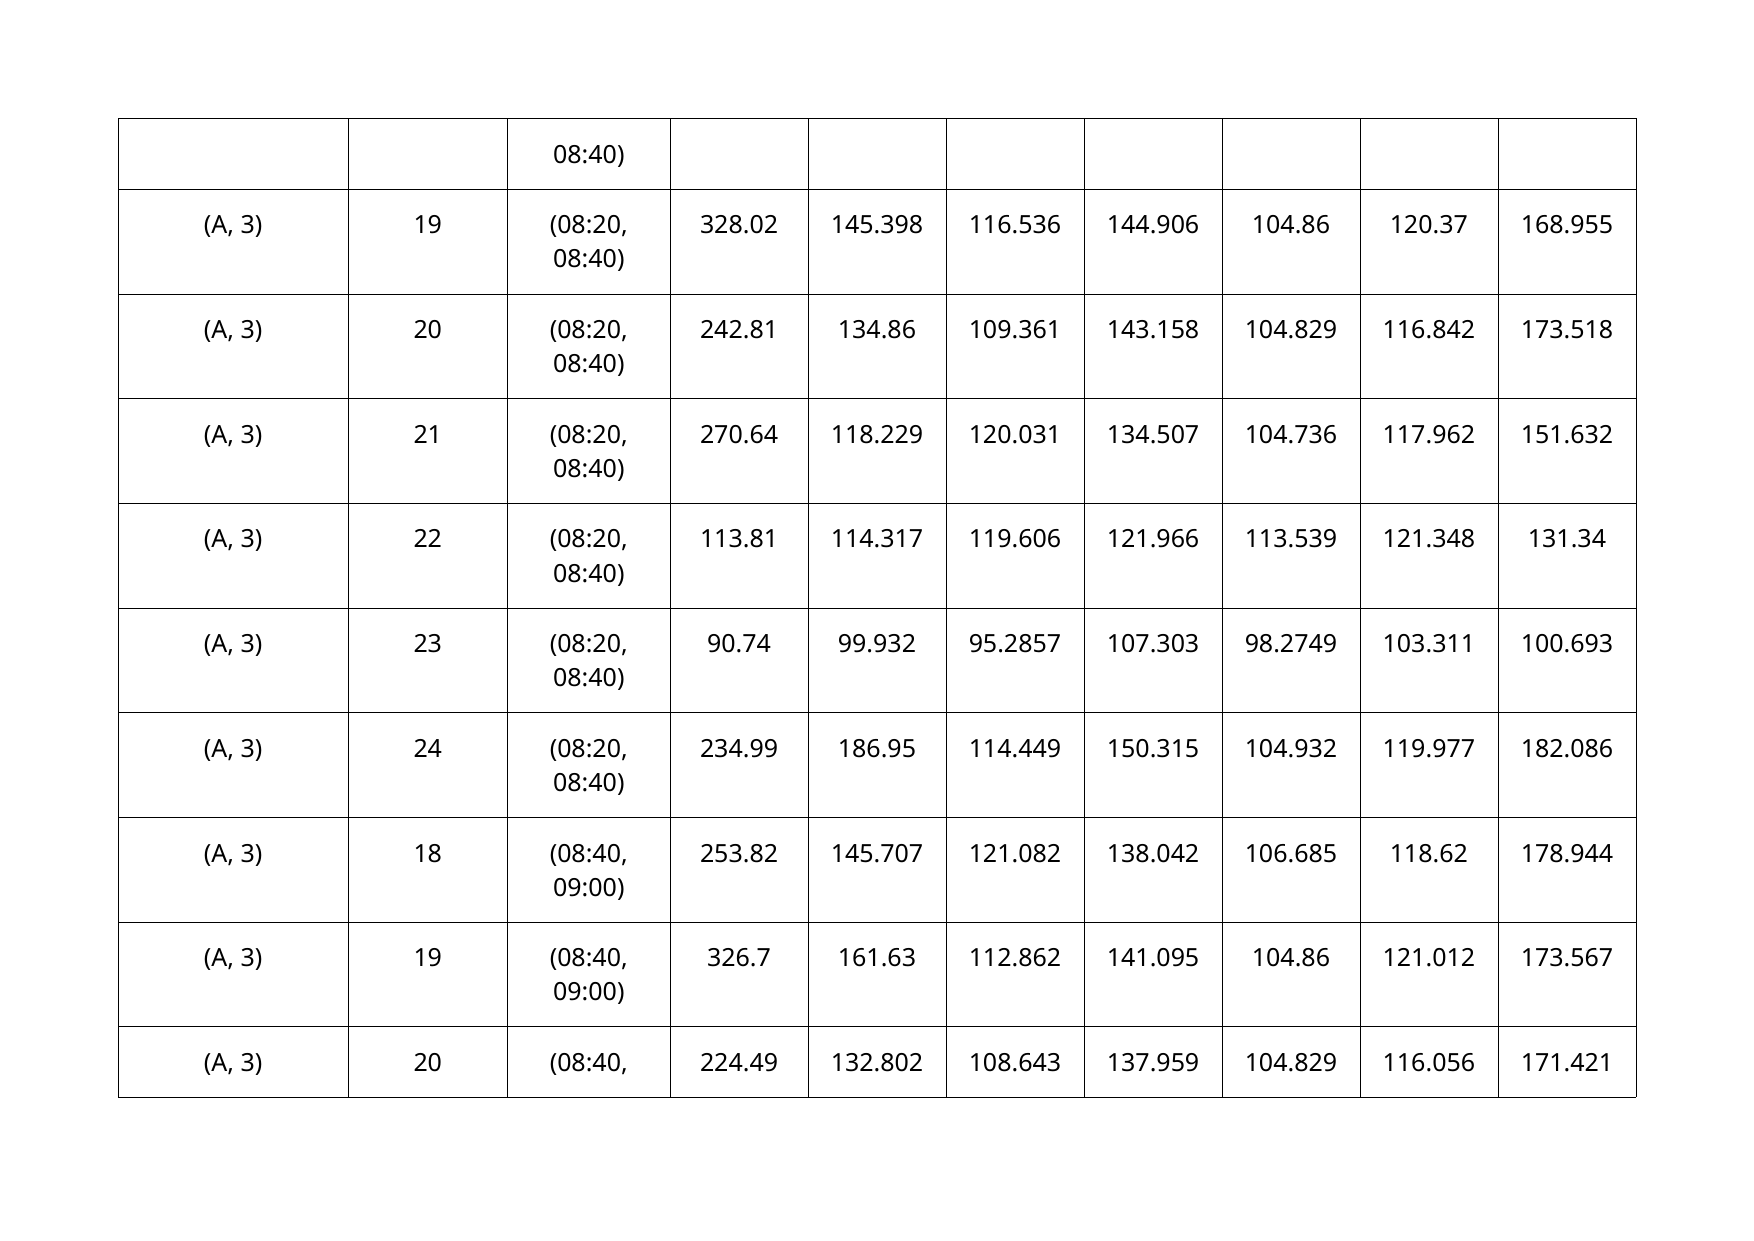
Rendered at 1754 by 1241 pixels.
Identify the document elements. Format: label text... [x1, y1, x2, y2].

table_cell [671, 119, 808, 189]
table_cell (A, 3) [119, 713, 348, 817]
table_cell 113.539 [1223, 504, 1360, 607]
table_cell 150.315 [1085, 713, 1222, 817]
table_cell [809, 119, 946, 189]
table_cell 19 [349, 923, 507, 1026]
table_cell [1499, 119, 1636, 189]
table_cell (A, 3) [119, 1027, 348, 1097]
table_cell (08:20, 08:40) [508, 504, 670, 607]
table_cell 108.643 [947, 1027, 1084, 1097]
table_cell 134.507 [1085, 399, 1222, 503]
table_cell 116.056 [1361, 1027, 1498, 1097]
table_cell [119, 119, 348, 189]
table_cell 116.842 [1361, 295, 1498, 398]
table_cell (08:20, 08:40) [508, 190, 670, 293]
table_cell 132.802 [809, 1027, 946, 1097]
table_cell [1085, 119, 1222, 189]
table_cell 137.959 [1085, 1027, 1222, 1097]
table_cell (A, 3) [119, 923, 348, 1026]
table_cell (A, 3) [119, 609, 348, 712]
table_cell 114.449 [947, 713, 1084, 817]
table_cell 119.606 [947, 504, 1084, 607]
table_cell 326.7 [671, 923, 808, 1026]
table_cell (A, 3) [119, 504, 348, 607]
table_cell [349, 119, 507, 189]
table_cell 161.63 [809, 923, 946, 1026]
table_cell (08:20, 08:40) [508, 295, 670, 398]
table_cell (A, 3) [119, 399, 348, 503]
table_cell 21 [349, 399, 507, 503]
table_cell 145.398 [809, 190, 946, 293]
table_cell 104.736 [1223, 399, 1360, 503]
table_cell 95.2857 [947, 609, 1084, 712]
table_cell 104.829 [1223, 295, 1360, 398]
table_cell [1223, 119, 1360, 189]
table_cell 100.693 [1499, 609, 1636, 712]
table_cell 173.518 [1499, 295, 1636, 398]
table_cell (08:40, 09:00) [508, 818, 670, 922]
table_cell 168.955 [1499, 190, 1636, 293]
table_cell 121.966 [1085, 504, 1222, 607]
table_cell 145.707 [809, 818, 946, 922]
table_cell 24 [349, 713, 507, 817]
table_cell 104.86 [1223, 923, 1360, 1026]
table_cell 20 [349, 1027, 507, 1097]
table_cell 98.2749 [1223, 609, 1360, 712]
table_cell 144.906 [1085, 190, 1222, 293]
table_cell 117.962 [1361, 399, 1498, 503]
table_cell 20 [349, 295, 507, 398]
table_cell 234.99 [671, 713, 808, 817]
table_cell 118.229 [809, 399, 946, 503]
table_cell 120.031 [947, 399, 1084, 503]
table_cell (08:40, 09:00) [508, 923, 670, 1026]
table_cell 186.95 [809, 713, 946, 817]
table_cell 104.829 [1223, 1027, 1360, 1097]
table_cell 114.317 [809, 504, 946, 607]
table_cell 23 [349, 609, 507, 712]
table_cell (08:40, [508, 1027, 670, 1097]
table_cell 109.361 [947, 295, 1084, 398]
table_cell (08:20, 08:40) [508, 713, 670, 817]
table_cell 270.64 [671, 399, 808, 503]
table_cell 171.421 [1499, 1027, 1636, 1097]
table_cell 103.311 [1361, 609, 1498, 712]
table_cell 121.082 [947, 818, 1084, 922]
table_cell 90.74 [671, 609, 808, 712]
table_cell 99.932 [809, 609, 946, 712]
table_cell 22 [349, 504, 507, 607]
table_cell 112.862 [947, 923, 1084, 1026]
table_cell 143.158 [1085, 295, 1222, 398]
table_cell (08:20, 08:40) [508, 399, 670, 503]
table_cell 182.086 [1499, 713, 1636, 817]
table_cell 253.82 [671, 818, 808, 922]
table_cell (08:20, 08:40) [508, 609, 670, 712]
table_cell [947, 119, 1084, 189]
table_cell 173.567 [1499, 923, 1636, 1026]
table_cell 328.02 [671, 190, 808, 293]
table_cell 104.86 [1223, 190, 1360, 293]
table_cell 141.095 [1085, 923, 1222, 1026]
table_cell (A, 3) [119, 190, 348, 293]
table_cell 113.81 [671, 504, 808, 607]
table_cell 121.012 [1361, 923, 1498, 1026]
table_cell 151.632 [1499, 399, 1636, 503]
table_cell 178.944 [1499, 818, 1636, 922]
table_cell (A, 3) [119, 818, 348, 922]
table_cell 116.536 [947, 190, 1084, 293]
table_cell 107.303 [1085, 609, 1222, 712]
table_cell 120.37 [1361, 190, 1498, 293]
table_cell [1361, 119, 1498, 189]
table_cell 224.49 [671, 1027, 808, 1097]
table_cell 134.86 [809, 295, 946, 398]
table_cell 131.34 [1499, 504, 1636, 607]
table_cell 104.932 [1223, 713, 1360, 817]
table_cell 138.042 [1085, 818, 1222, 922]
table_cell 118.62 [1361, 818, 1498, 922]
table_cell 106.685 [1223, 818, 1360, 922]
table_cell (A, 3) [119, 295, 348, 398]
table_cell 19 [349, 190, 507, 293]
table_cell 18 [349, 818, 507, 922]
table_cell 121.348 [1361, 504, 1498, 607]
table_cell 119.977 [1361, 713, 1498, 817]
table_cell 08:40) [508, 119, 670, 189]
table_cell 242.81 [671, 295, 808, 398]
